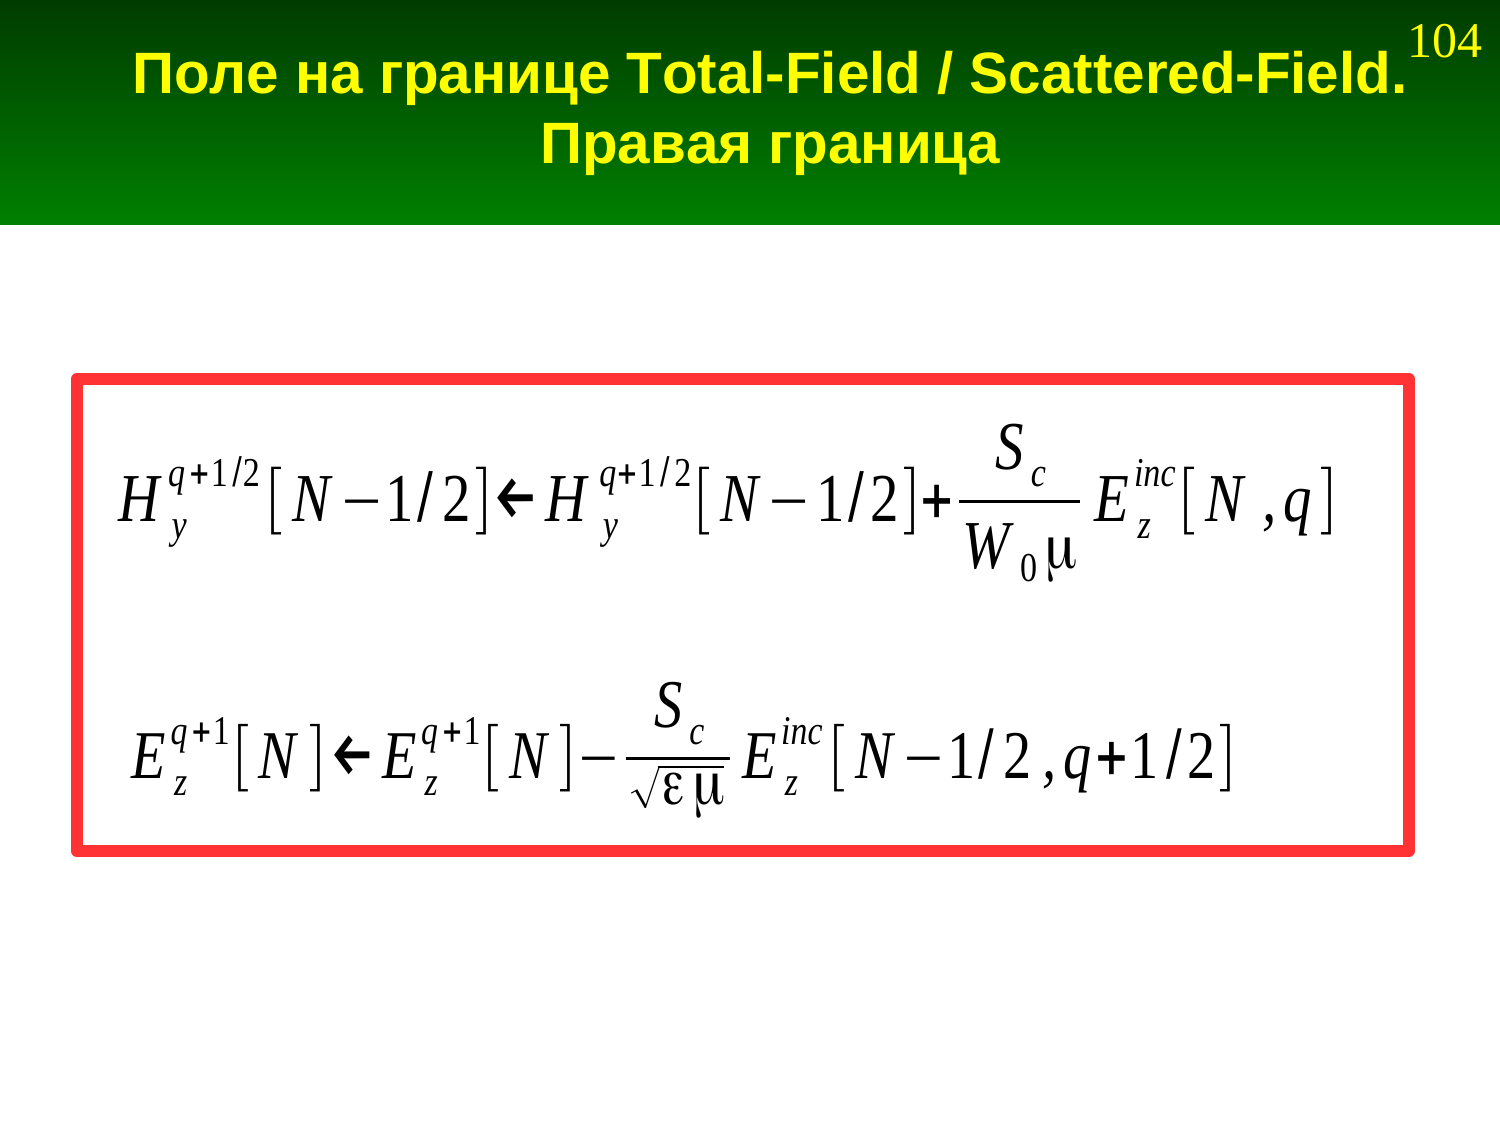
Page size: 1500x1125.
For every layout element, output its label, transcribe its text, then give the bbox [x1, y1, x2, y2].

chart [100, 409, 1349, 592]
title Поле на границе Total-Field / Scattered-Field. Правая граница [100, 7, 1441, 204]
chart [114, 667, 1249, 821]
